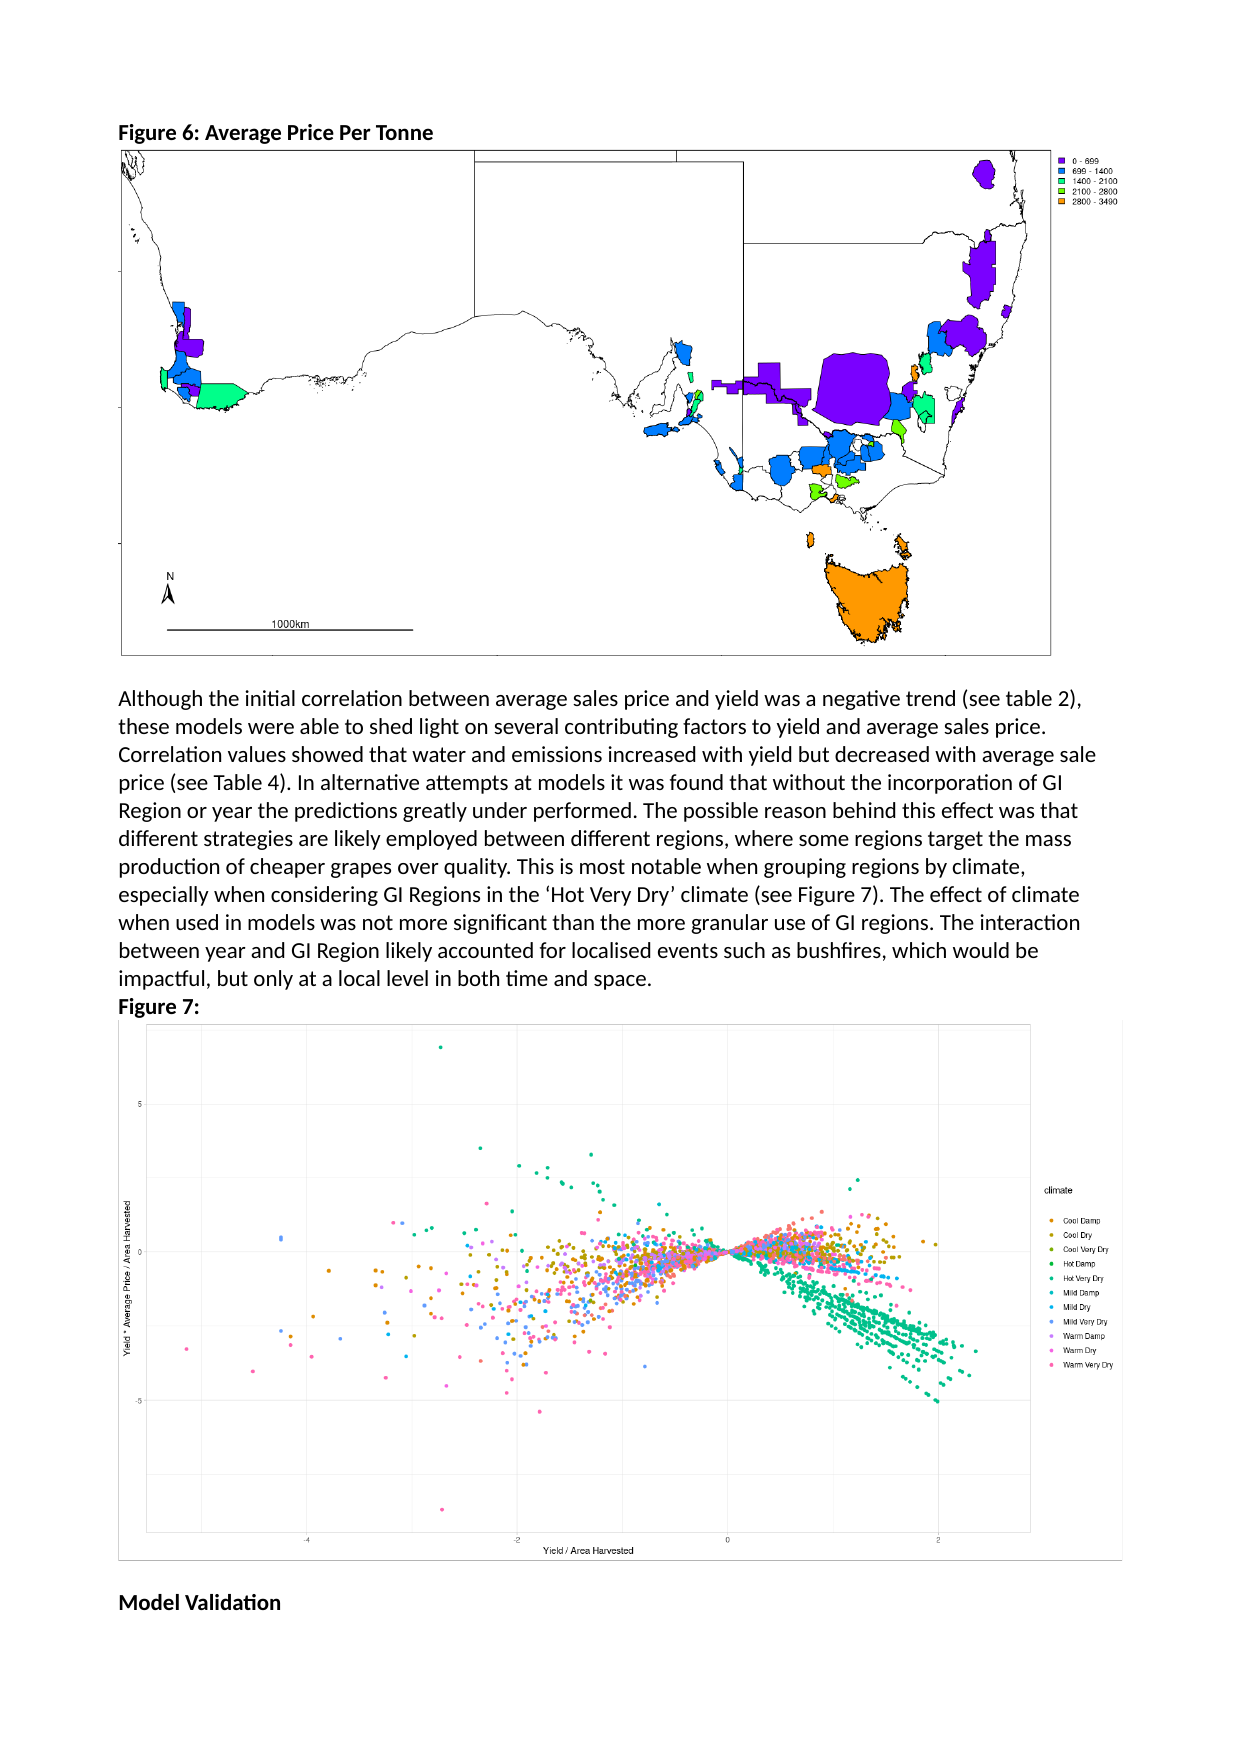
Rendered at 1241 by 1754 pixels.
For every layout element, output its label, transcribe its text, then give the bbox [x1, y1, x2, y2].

list Figure 7: [118, 992, 1122, 1020]
list Although the initial correlation between average sales price and yield was a negative trend (see table 2), these models were able to shed light on several contributing factors to yield and average sales price. Correlation values showed that water and emissions increased with yield but decreased with average sale price (see Table 4). In alternative attempts at models it was found that without the incorporation of GI Region or year the predictions greatly under performed. The possible reason behind this effect was that different strategies are likely employed between different regions, where some regions target the mass production of cheaper grapes over quality. This is most notable when grouping regions by climate, especially when considering GI Regions in the ‘Hot Very Dry’ climate (see Figure 7). The effect of climate when used in models was not more significant than the more granular use of GI regions. The interaction between year and GI Region likely accounted for localised events such as bushfires, which would be impactful, but only at a local level in both time and space. [118, 684, 1122, 992]
text Figure 6: Average Price Per Tonne [118, 118, 1122, 146]
picture [118, 146, 1123, 656]
list Model Validation [118, 1588, 1122, 1616]
picture [118, 1020, 1123, 1561]
